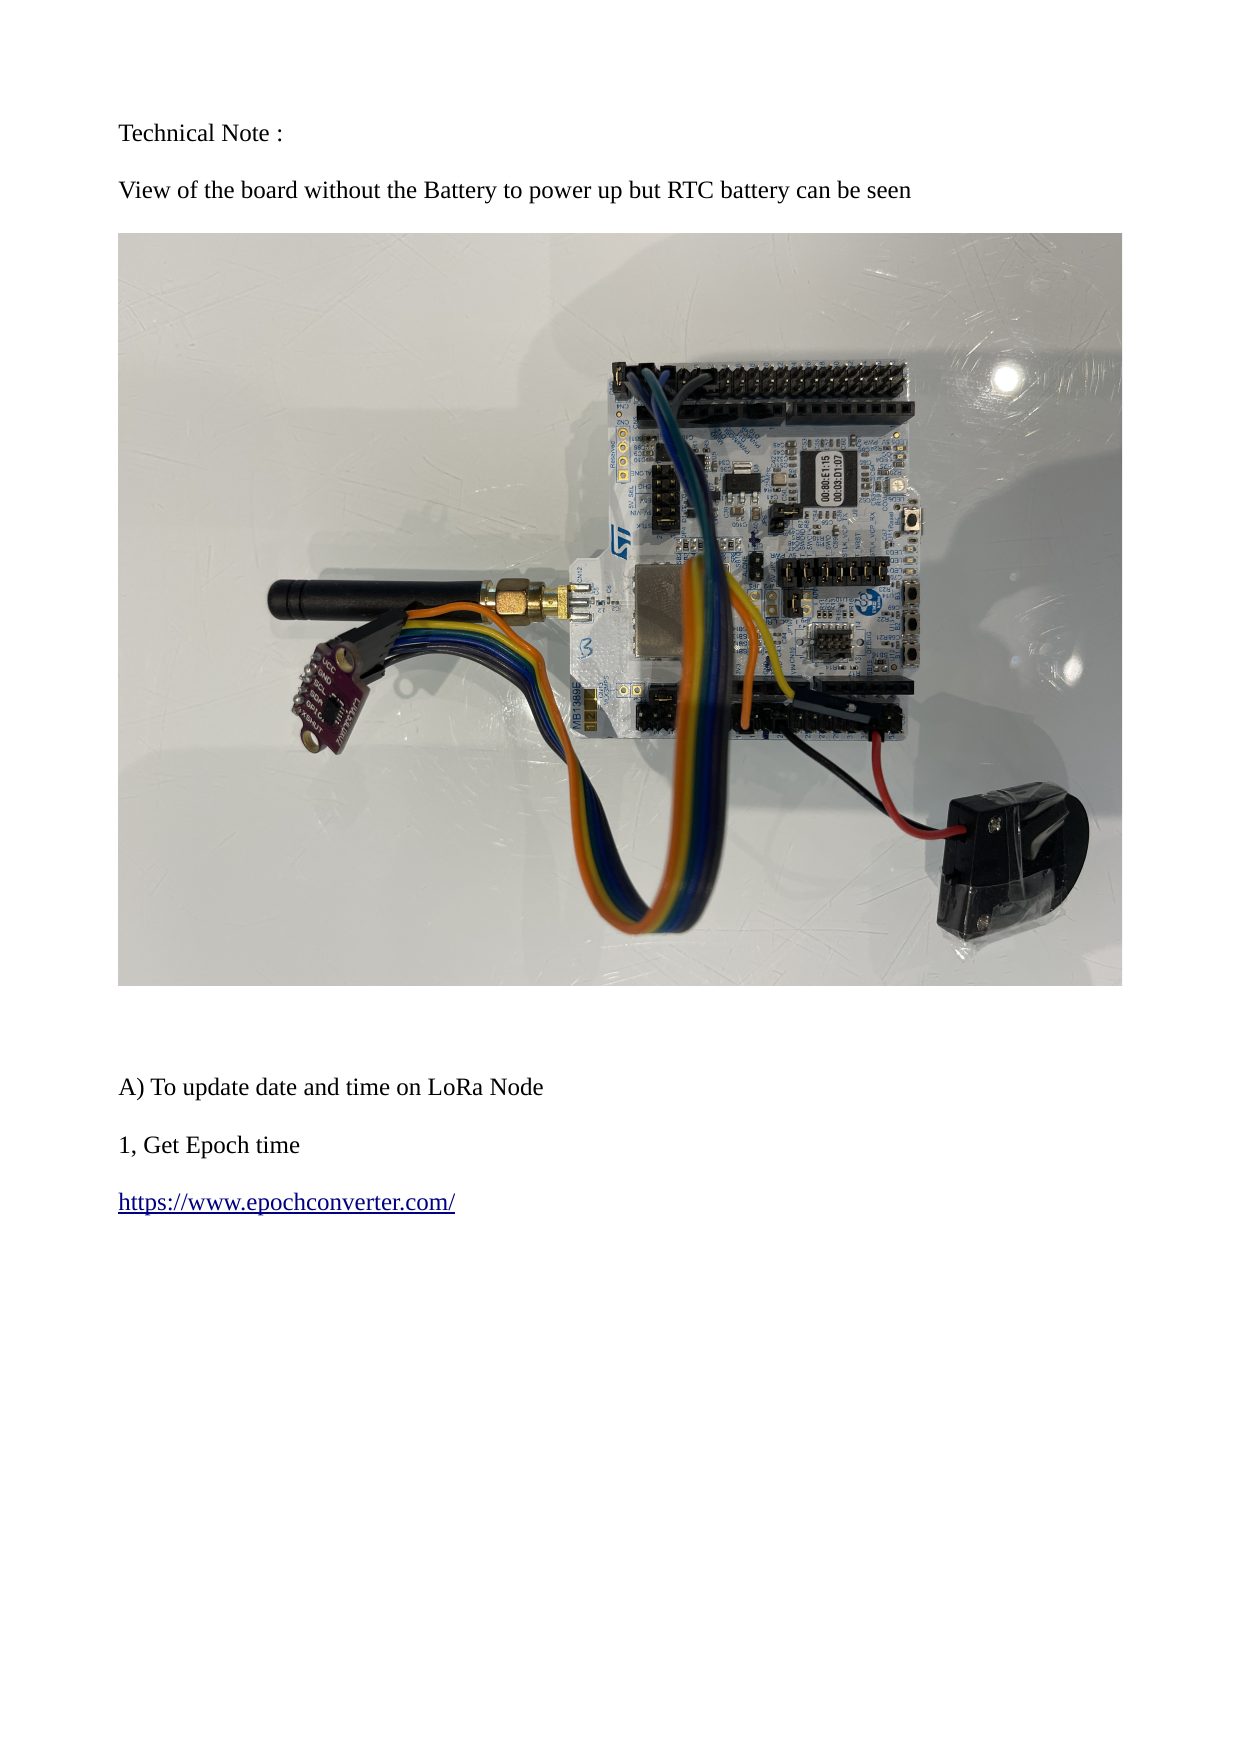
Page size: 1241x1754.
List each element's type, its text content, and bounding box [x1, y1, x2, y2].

text 1, Get Epoch time [118, 1130, 1122, 1158]
text View of the board without the Battery to power up but RTC battery can be seen [118, 176, 1122, 204]
picture [118, 233, 1123, 986]
text A) To update date and time on LoRa Node [118, 1072, 1122, 1101]
text Technical Note : [118, 118, 1122, 147]
text https://www.epochconverter.com/ [118, 1187, 1122, 1216]
